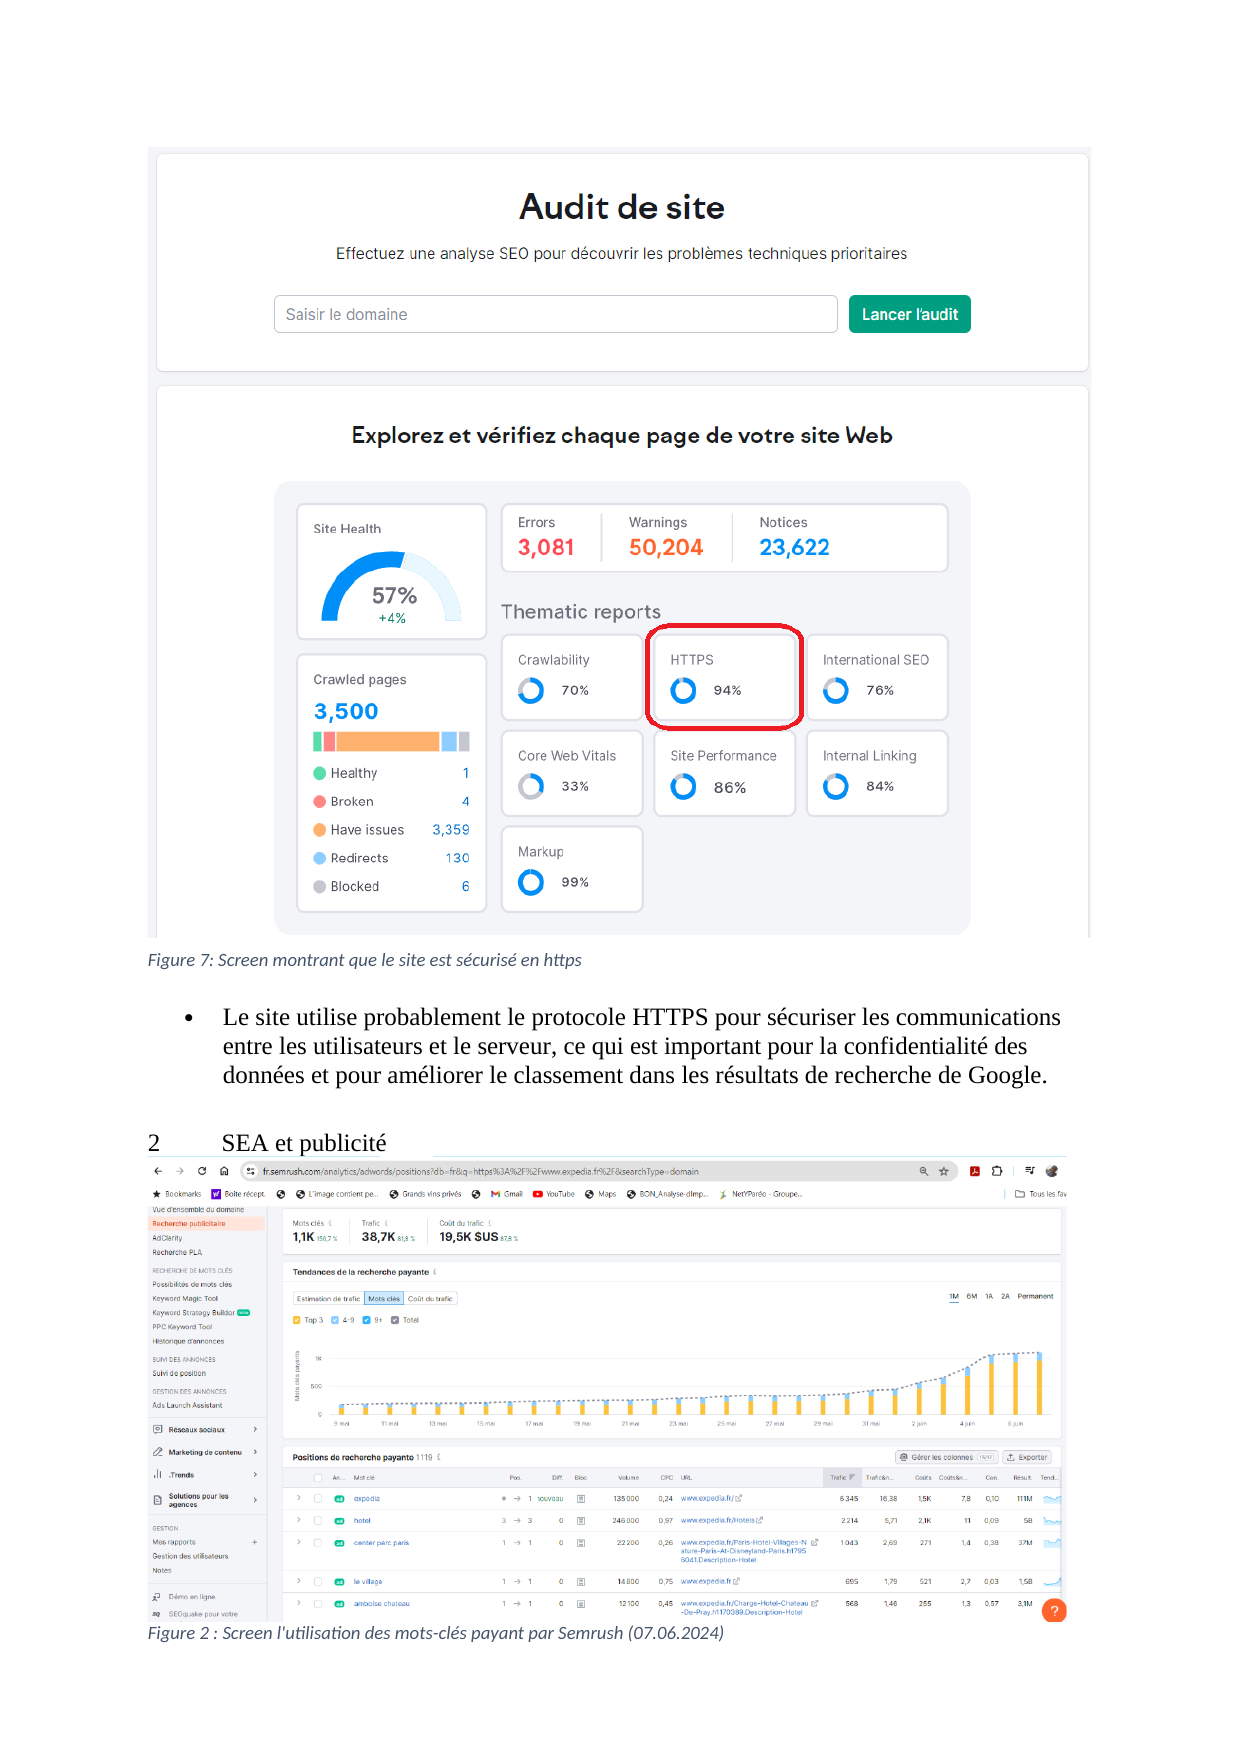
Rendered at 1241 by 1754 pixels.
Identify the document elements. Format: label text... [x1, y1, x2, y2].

text Figure 2 : Screen l'utilisation des mots-clés payant par Semrush (07.06.2024) [148, 1622, 1093, 1644]
list SEA et publicité [148, 1128, 1093, 1156]
text Figure 7: Screen montrant que le site est sécurisé en https [148, 948, 1093, 971]
list Le site utilise probablement le protocole HTTPS pour sécuriser les communications entre les utilisateurs et le serveur, ce qui est important pour la confidentialité des données et pour améliorer le classement dans les résultats de recherche de Google. [185, 1002, 1093, 1088]
